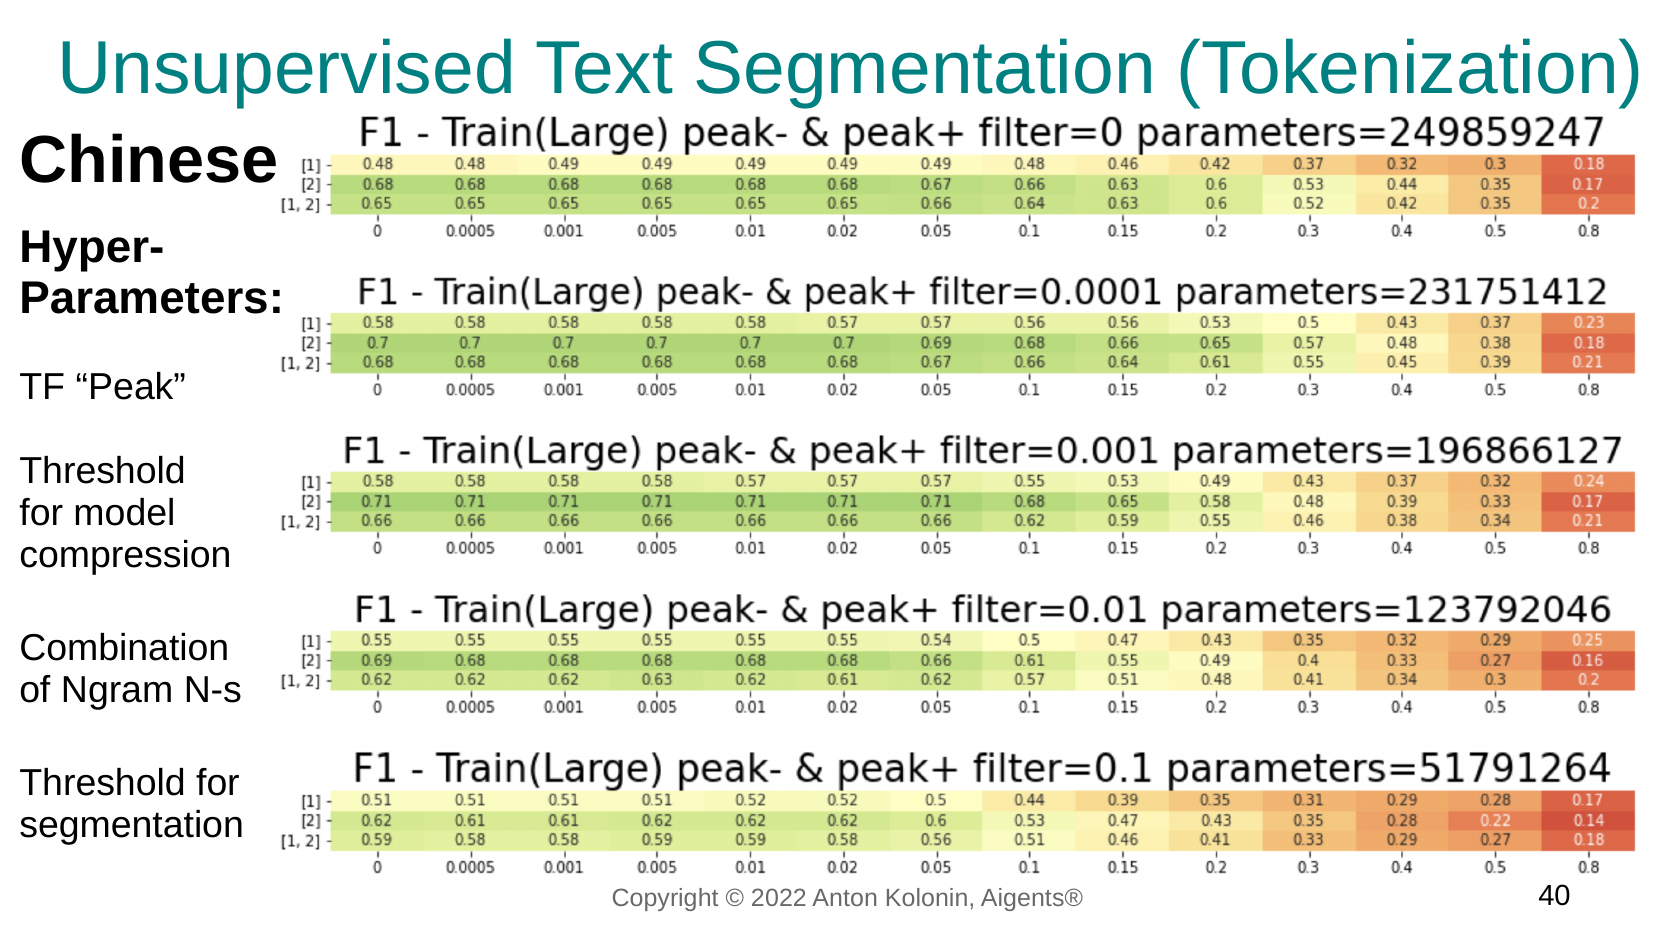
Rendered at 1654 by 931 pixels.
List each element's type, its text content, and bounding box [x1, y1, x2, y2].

text_box Chinese Hyper- Parameters: TF “Peak” Threshold for model compression Combination of Ngram N-s Threshold for segmentation [4, 114, 299, 859]
text_box Unsupervised Text Segmentation (Tokenization) [0, 0, 1653, 135]
picture [276, 135, 1639, 880]
